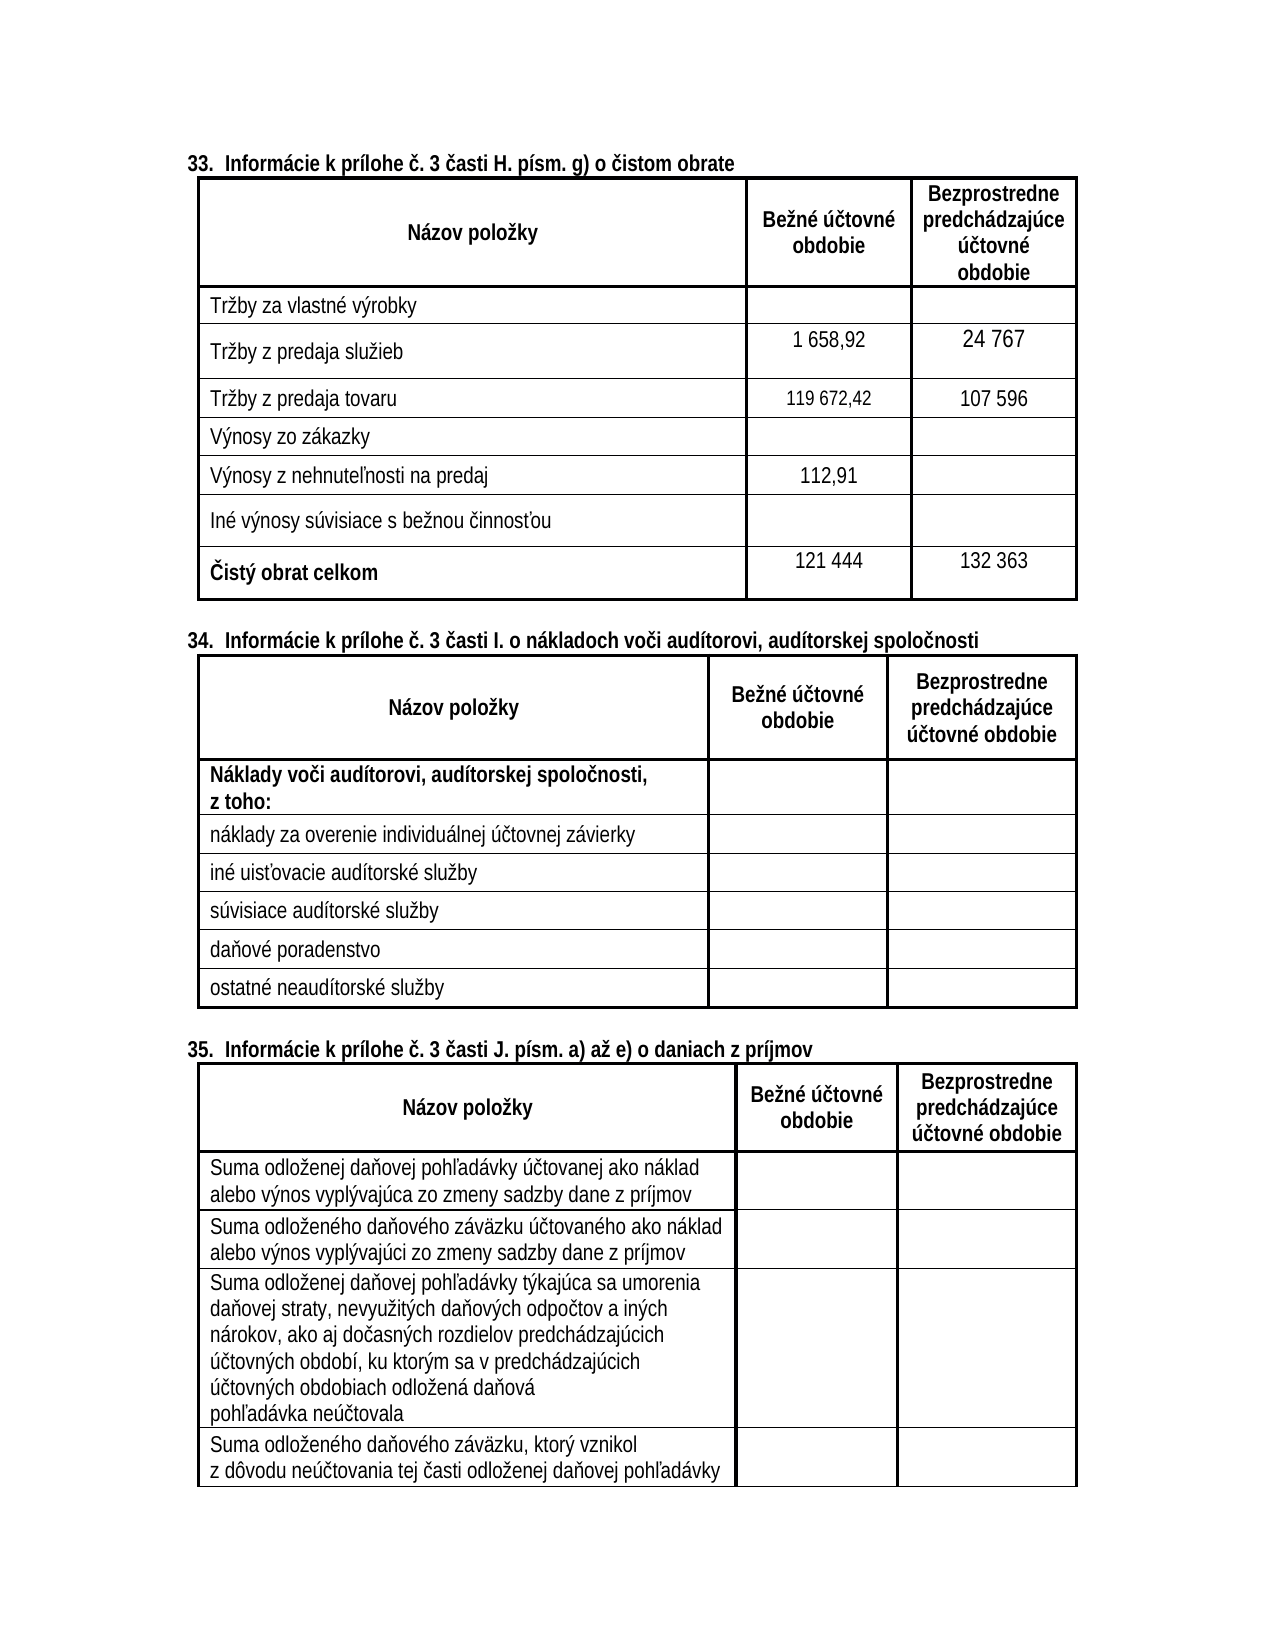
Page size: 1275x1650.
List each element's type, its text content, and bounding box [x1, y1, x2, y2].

table_header Bezprostredne predchádzajúce účtovné obdobie [899, 1065, 1075, 1149]
table_cell Výnosy z nehnuteľnosti na predaj [200, 456, 745, 493]
table_cell Iné výnosy súvisiace s bežnou činnosťou [200, 495, 745, 546]
table_cell [710, 854, 886, 891]
table_cell daňové poradenstvo [200, 930, 707, 968]
table_cell 24 767 [913, 324, 1075, 378]
table_cell Náklady voči audítorovi, audítorskej spoločnosti, z toho: [200, 761, 707, 814]
text 34. Informácie k prílohe č. 3 časti I. o nákladoch voči audítorovi, audítorskej spoločnosti [187, 627, 1087, 653]
table_header Bezprostredne predchádzajúce účtovné obdobie [889, 657, 1075, 758]
table_header Názov položky [200, 1065, 734, 1149]
table_cell [738, 1153, 896, 1208]
table_cell [710, 761, 886, 814]
table_cell Suma odloženého daňového záväzku účtovaného ako náklad alebo výnos vyplývajúci zo zmeny sadzby dane z príjmov [200, 1211, 734, 1268]
table_cell [913, 288, 1075, 323]
table_cell [889, 761, 1075, 814]
table_cell Suma odloženej daňovej pohľadávky týkajúca sa umorenia daňovej straty, nevyužitých daňových odpočtov a iných nárokov, ako aj dočasných rozdielov predchádzajúcich účtovných období, ku ktorým sa v predchádzajúcich účtovných obdobiach odložená daňová pohľadávka neúčtovala [200, 1269, 734, 1427]
table_header Názov položky [200, 180, 745, 285]
table_cell [710, 892, 886, 929]
table_cell 119 672,42 [748, 379, 910, 417]
table_header Názov položky [200, 657, 707, 758]
table_cell 1 658,92 [748, 324, 910, 378]
text 33. Informácie k prílohe č. 3 časti H. písm. g) o čistom obrate [187, 150, 1087, 176]
table_cell [899, 1153, 1075, 1208]
table_cell [738, 1210, 896, 1268]
table_cell Suma odloženého daňového záväzku, ktorý vznikol z dôvodu neúčtovania tej časti odloženej daňovej pohľadávky [200, 1428, 734, 1486]
table_cell Tržby z predaja služieb [200, 324, 745, 378]
table_cell [710, 969, 886, 1006]
table_cell [889, 930, 1075, 968]
table_cell [889, 854, 1075, 891]
table_cell [738, 1428, 896, 1486]
table_cell 132 363 [913, 547, 1075, 598]
table_cell Výnosy zo zákazky [200, 418, 745, 455]
table_cell [748, 418, 910, 455]
table_cell ostatné neaudítorské služby [200, 969, 707, 1006]
table_cell Suma odloženej daňovej pohľadávky účtovanej ako náklad alebo výnos vyplývajúca zo zmeny sadzby dane z príjmov [200, 1153, 734, 1208]
table_header Bežné účtovné obdobie [738, 1065, 896, 1149]
table_cell [913, 495, 1075, 546]
table_cell [889, 969, 1075, 1006]
table_cell [913, 418, 1075, 455]
table_cell Tržby z predaja tovaru [200, 379, 745, 417]
table_cell [889, 892, 1075, 929]
table_cell súvisiace audítorské služby [200, 892, 707, 929]
table_cell [738, 1269, 896, 1427]
table_cell [748, 495, 910, 546]
table_cell [889, 815, 1075, 852]
table_cell 112,91 [748, 456, 910, 493]
table_cell [899, 1210, 1075, 1268]
table_cell [710, 930, 886, 968]
table_cell [748, 288, 910, 323]
table_cell [899, 1269, 1075, 1427]
table_header Bezprostredne predchádzajúce účtovné obdobie [913, 180, 1075, 285]
table_cell náklady za overenie individuálnej účtovnej závierky [200, 815, 707, 852]
table_cell [710, 815, 886, 852]
table_cell iné uisťovacie audítorské služby [200, 854, 707, 891]
table_cell 107 596 [913, 379, 1075, 417]
text 35. Informácie k prílohe č. 3 časti J. písm. a) až e) o daniach z príjmov [187, 1036, 1087, 1062]
table_header Bežné účtovné obdobie [710, 657, 886, 758]
table_cell [899, 1428, 1075, 1486]
table_cell Tržby za vlastné výrobky [200, 288, 745, 323]
table_cell [913, 456, 1075, 493]
table_cell Čistý obrat celkom [200, 547, 745, 598]
table_header Bežné účtovné obdobie [748, 180, 910, 285]
table_cell 121 444 [748, 547, 910, 598]
